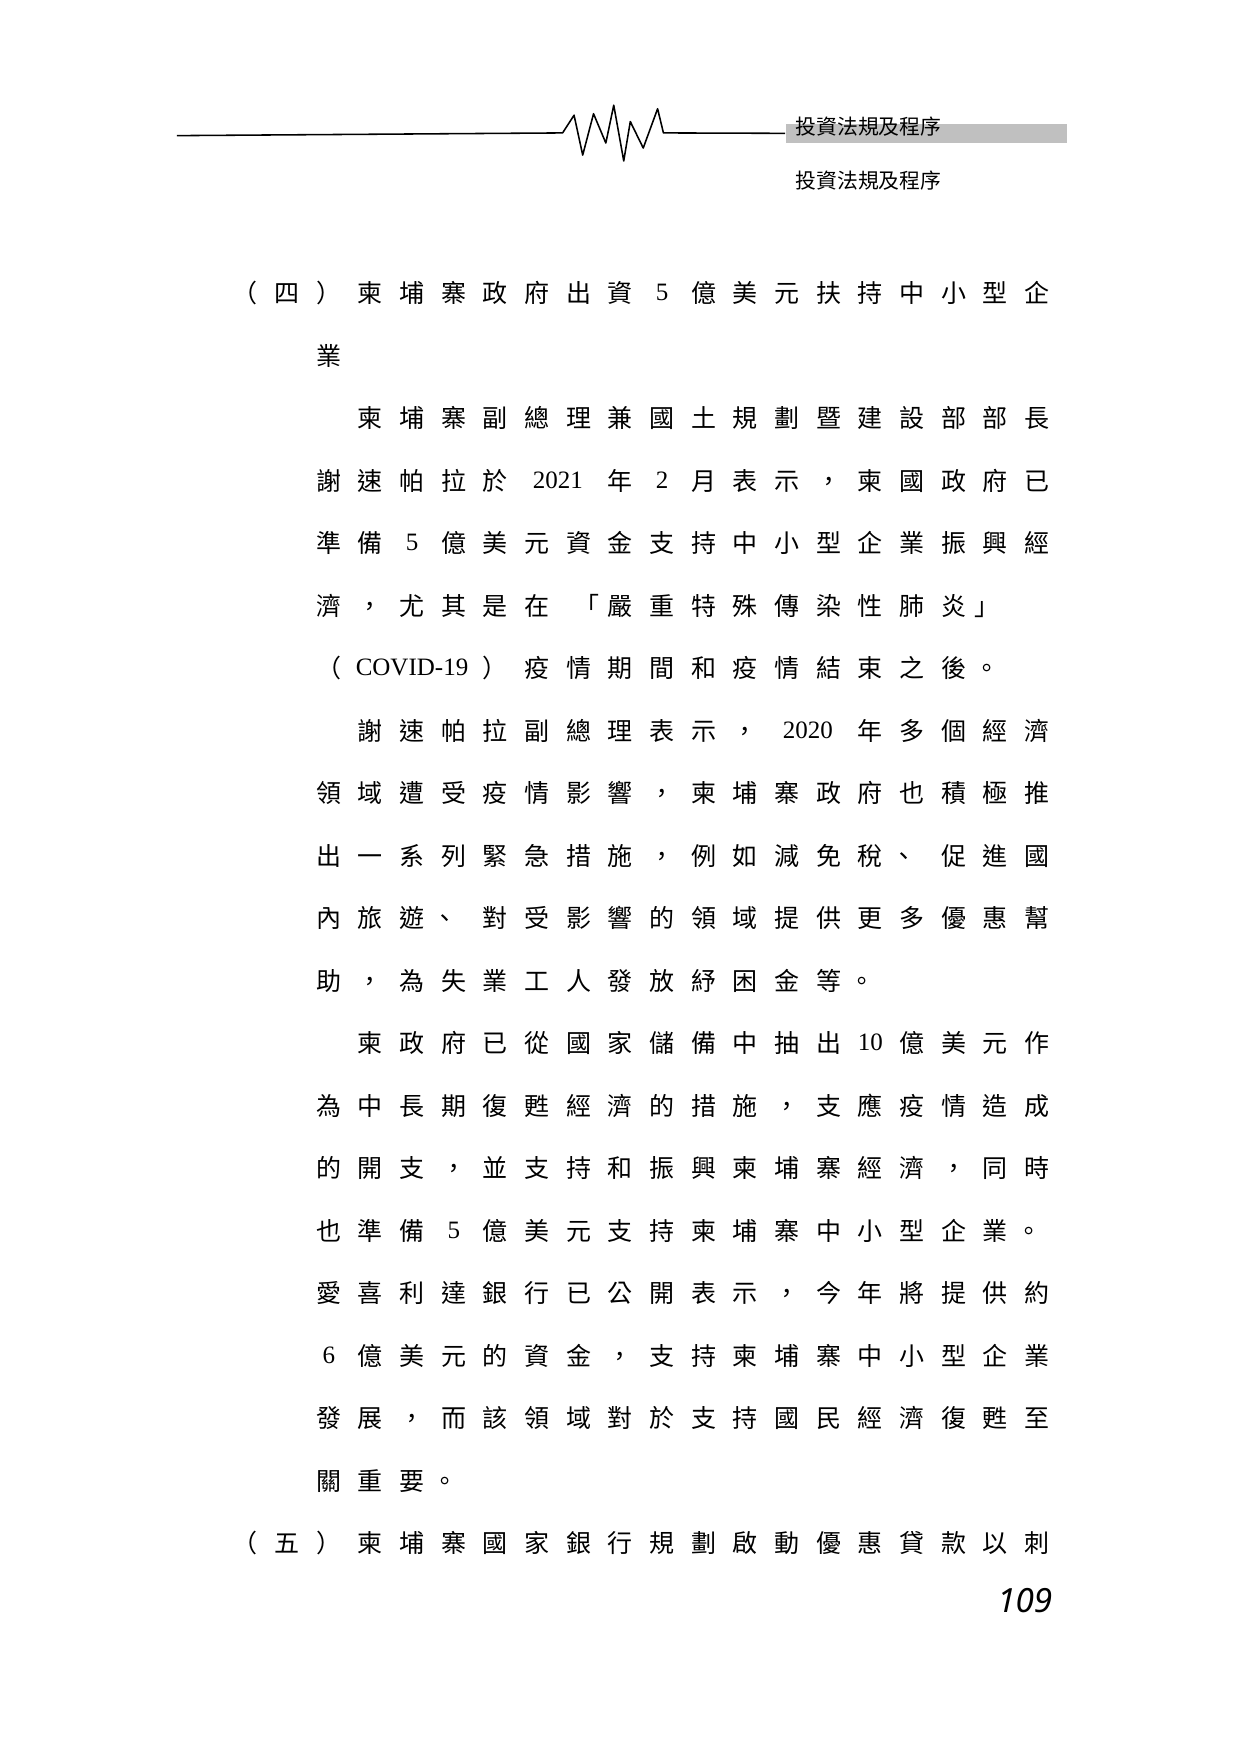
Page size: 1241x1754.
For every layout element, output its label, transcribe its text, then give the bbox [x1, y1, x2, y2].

text 謝速帕拉副總理表示，2020年多個經濟領域遭受疫情影響，柬埔寨政府也積極推出一系列緊急措施，例如減免稅、促進國內旅遊、對受影響的領域提供更多優惠幫助，為失業工人發放紓困金等。 [281, 688, 1058, 1000]
text 柬埔寨副總理兼國土規劃暨建設部部長謝速帕拉於2021年2月表示，柬國政府已準備5億美元資金支持中小型企業振興經濟，尤其是在「嚴重特殊傳染性肺炎」（COVID-19）疫情期間和疫情結束之後。 [281, 375, 1058, 688]
text （四）柬埔寨政府出資5億美元扶持中小型企業 [207, 250, 1058, 375]
text 柬政府已從國家儲備中抽出10億美元作為中長期復甦經濟的措施，支應疫情造成的開支，並支持和振興柬埔寨經濟，同時也準備5億美元支持柬埔寨中小型企業。愛喜利達銀行已公開表示，今年將提供約6億美元的資金，支持柬埔寨中小型企業發展，而該領域對於支持國民經濟復甦至關重要。 [281, 1000, 1058, 1500]
text （五）柬埔寨國家銀行規劃啟動優惠貸款以刺 [207, 1500, 1058, 1563]
